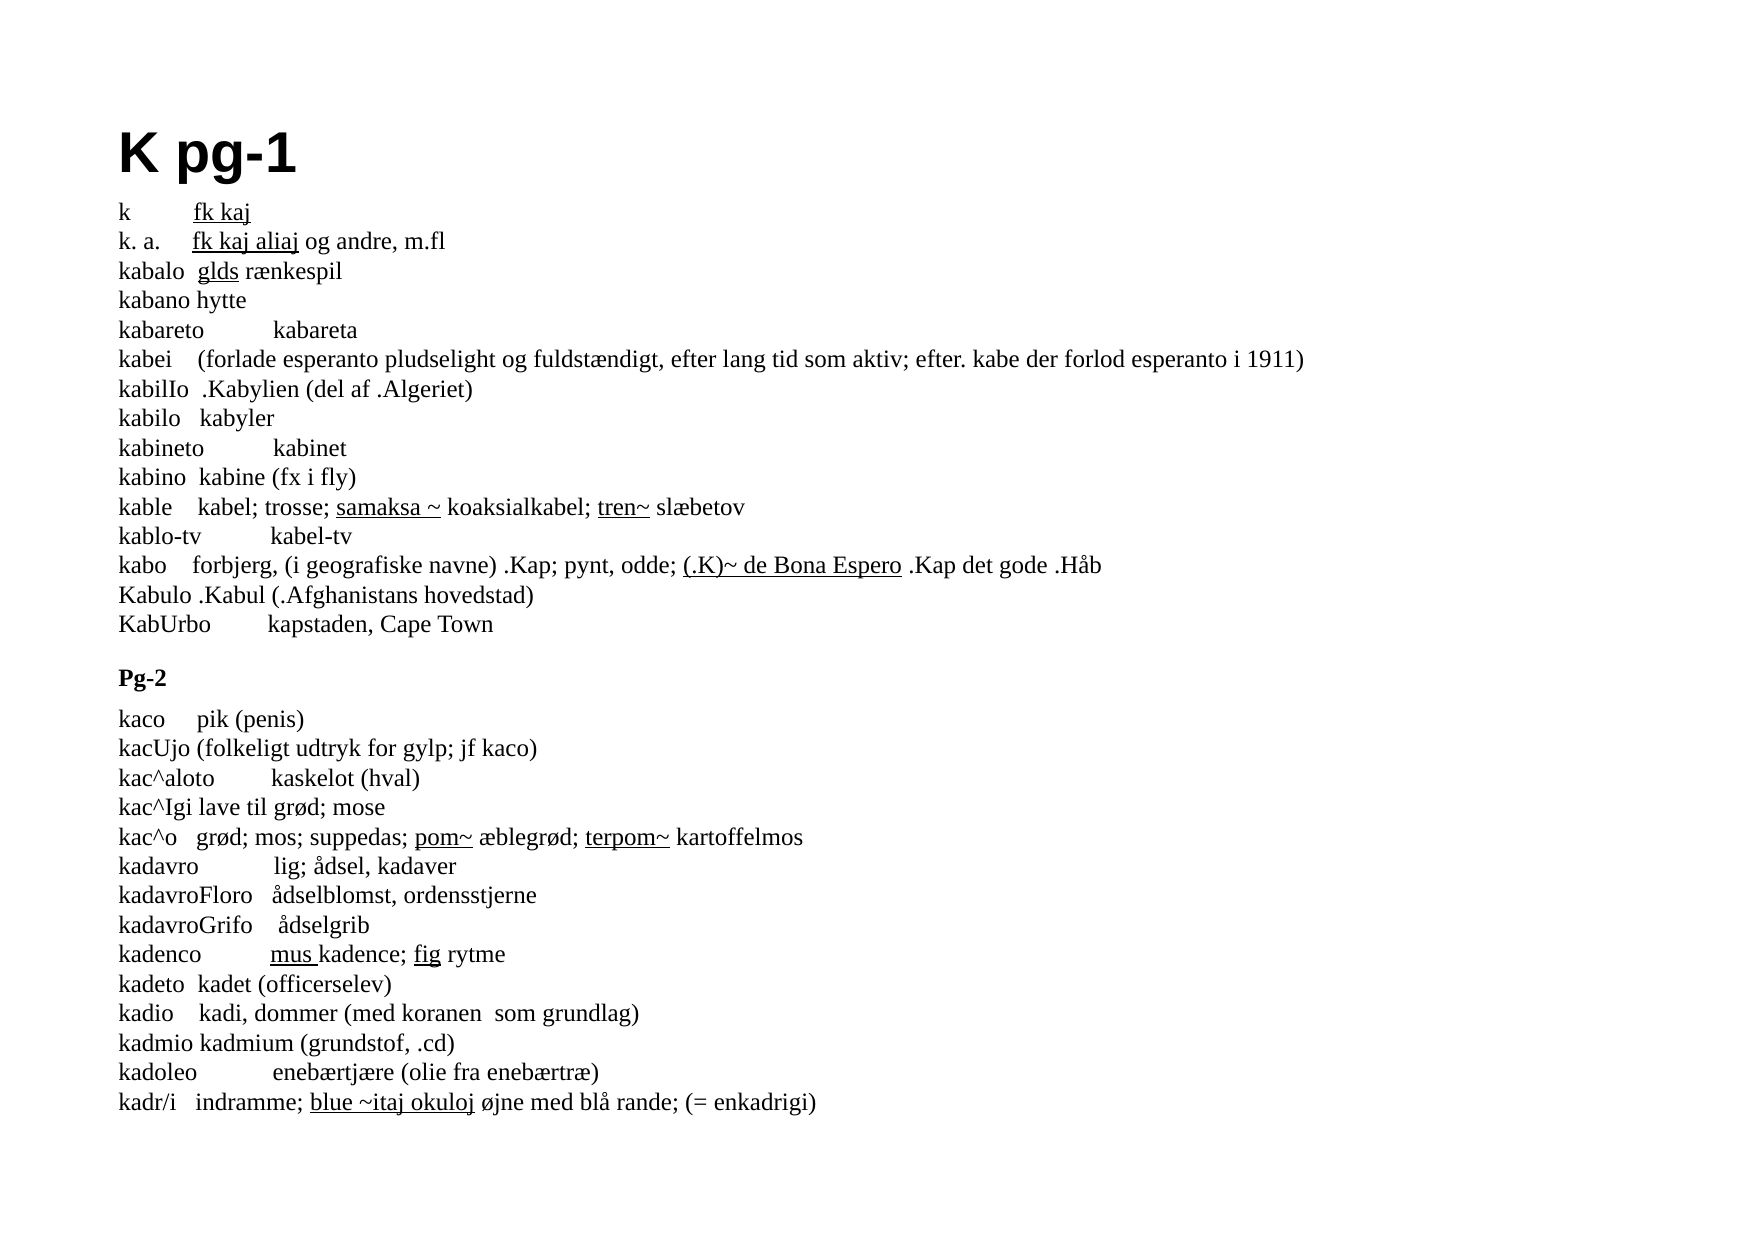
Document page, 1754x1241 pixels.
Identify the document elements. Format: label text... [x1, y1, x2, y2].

text kadeto kadet (officerselev) [118, 969, 1636, 998]
text kabareto kabareta [118, 315, 1636, 344]
text k. a. fk kaj aliaj og andre, m.fl [118, 226, 1636, 256]
text kadenco mus kadence; fig rytme [118, 939, 1636, 969]
text kadoleo enebærtjære (olie fra enebærtræ) [118, 1057, 1636, 1087]
text kabineto kabinet [118, 433, 1636, 462]
text kabalo glds rænkespil [118, 256, 1636, 285]
text kabei (forlade esperanto pludselight og fuldstændigt, efter lang tid som aktiv; efter. kabe der forlod esperanto i 1911) [118, 344, 1636, 374]
text kabilIo .Kabylien (del af .Algeriet) [118, 374, 1636, 403]
text kac^aloto kaskelot (hval) [118, 763, 1636, 792]
text Kabulo .Kabul (.Afghanistans hovedstad) [118, 580, 1636, 609]
text kable kabel; trosse; samaksa ~ koaksialkabel; tren~ slæbetov [118, 492, 1636, 521]
text kadavro lig; ådsel, kadaver [118, 851, 1636, 881]
text kac^Igi lave til grød; mose [118, 792, 1636, 822]
subtitle K pg-1 [118, 118, 1636, 184]
text kabano hytte [118, 285, 1636, 315]
text kabino kabine (fx i fly) [118, 462, 1636, 492]
text kadio kadi, dommer (med koranen som grundlag) [118, 998, 1636, 1028]
text kabo forbjerg, (i geografiske navne) .Kap; pynt, odde; (.K)~ de Bona Espero .Kap det gode .Håb [118, 551, 1636, 580]
text KabUrbo kapstaden, Cape Town [118, 609, 1636, 638]
text kadr/i indramme; blue ~itaj okuloj øjne med blå rande; (= enkadrigi) [118, 1087, 1636, 1116]
text kadmio kadmium (grundstof, .cd) [118, 1028, 1636, 1057]
text k fk kaj [118, 197, 1636, 226]
text kadavroGrifo ådselgrib [118, 910, 1636, 939]
text kadavroFloro ådselblomst, ordensstjerne [118, 881, 1636, 910]
text kablo-tv kabel-tv [118, 521, 1636, 551]
subtitle Pg-2 [118, 663, 1636, 692]
text kac^o grød; mos; suppedas; pom~ æblegrød; terpom~ kartoffelmos [118, 822, 1636, 851]
text kabilo kabyler [118, 403, 1636, 433]
text kaco pik (penis) [118, 704, 1636, 733]
text kacUjo (folkeligt udtryk for gylp; jf kaco) [118, 733, 1636, 763]
